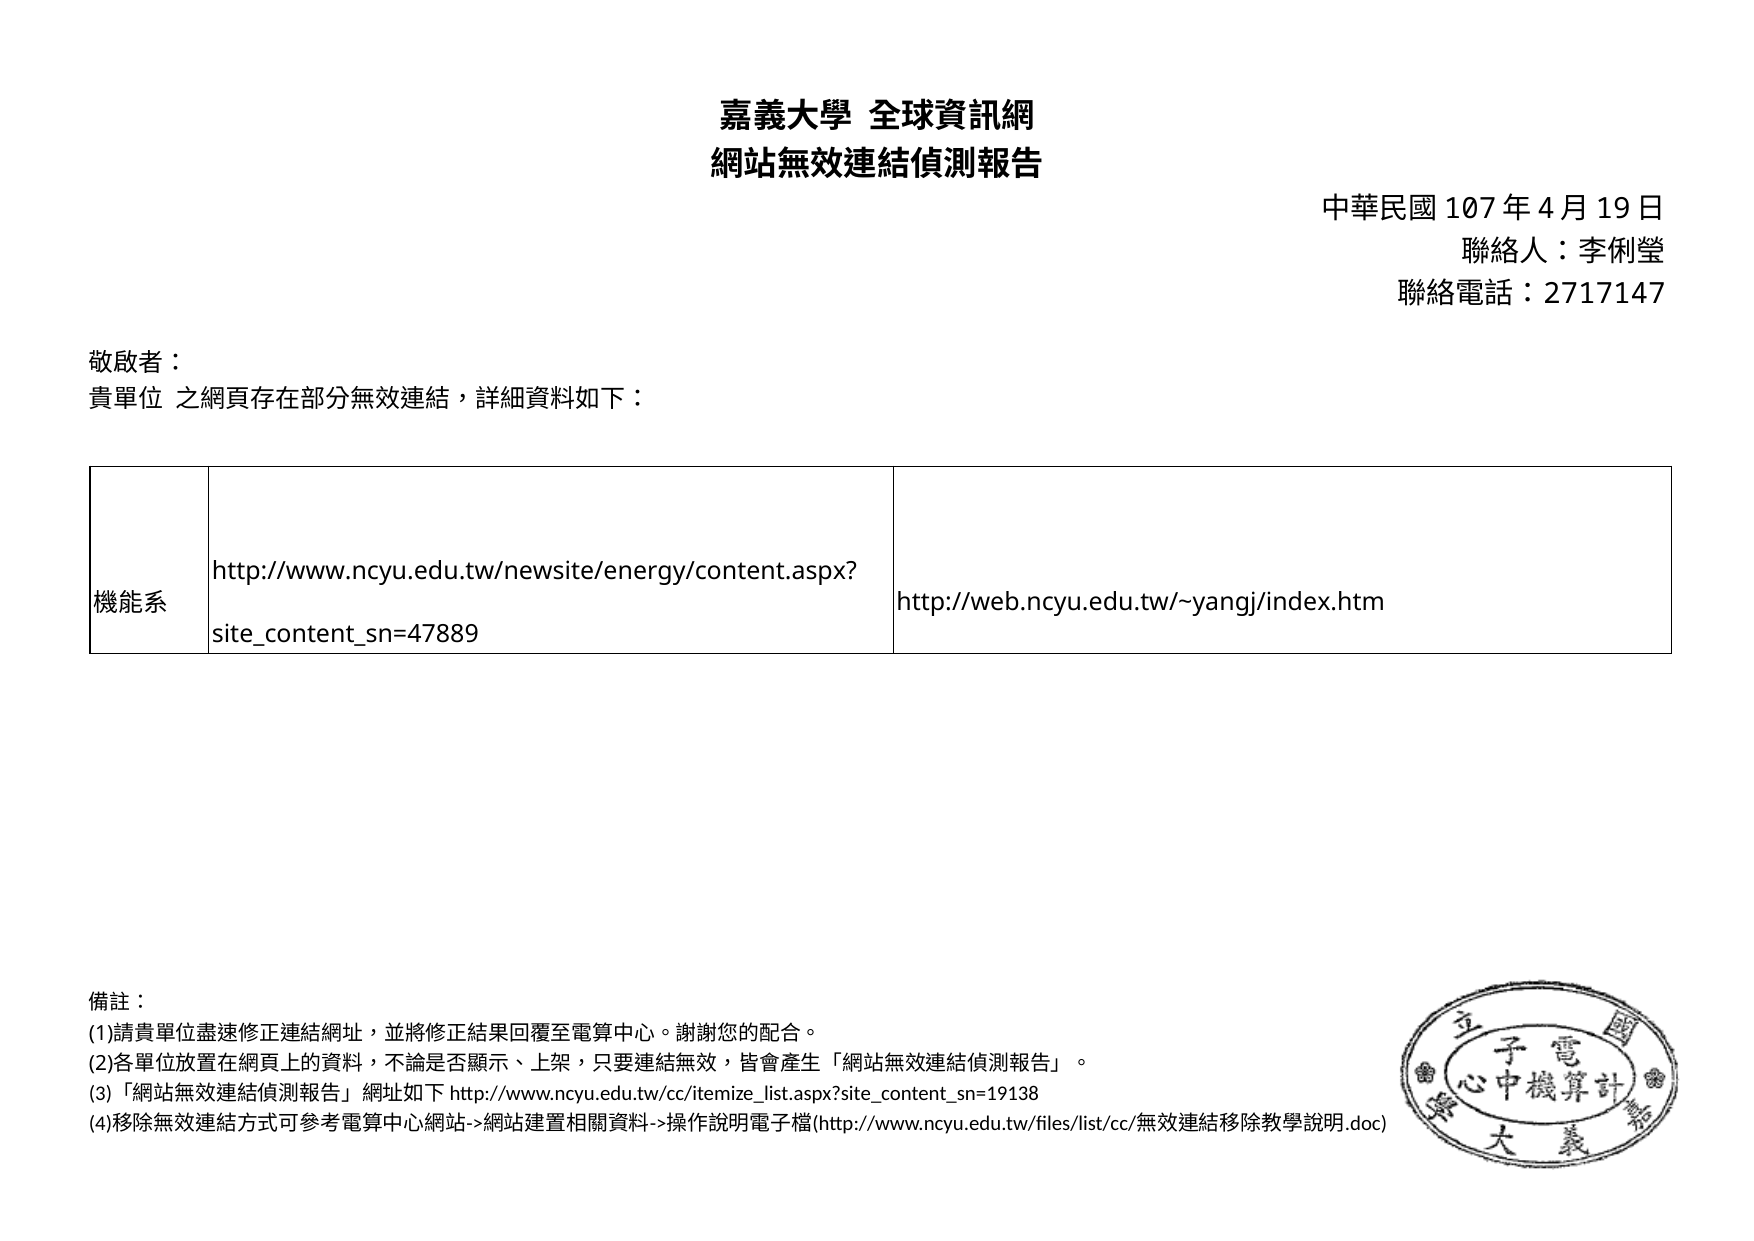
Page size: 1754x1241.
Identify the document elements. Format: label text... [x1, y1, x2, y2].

table_cell http://www.ncyu.edu.tw/newsite/energy/content.aspx?site_content_sn=47889 [209, 467, 893, 653]
table_cell 機能系 [91, 467, 208, 653]
table_cell http://web.ncyu.edu.tw/~yangj/index.htm [894, 467, 1671, 653]
